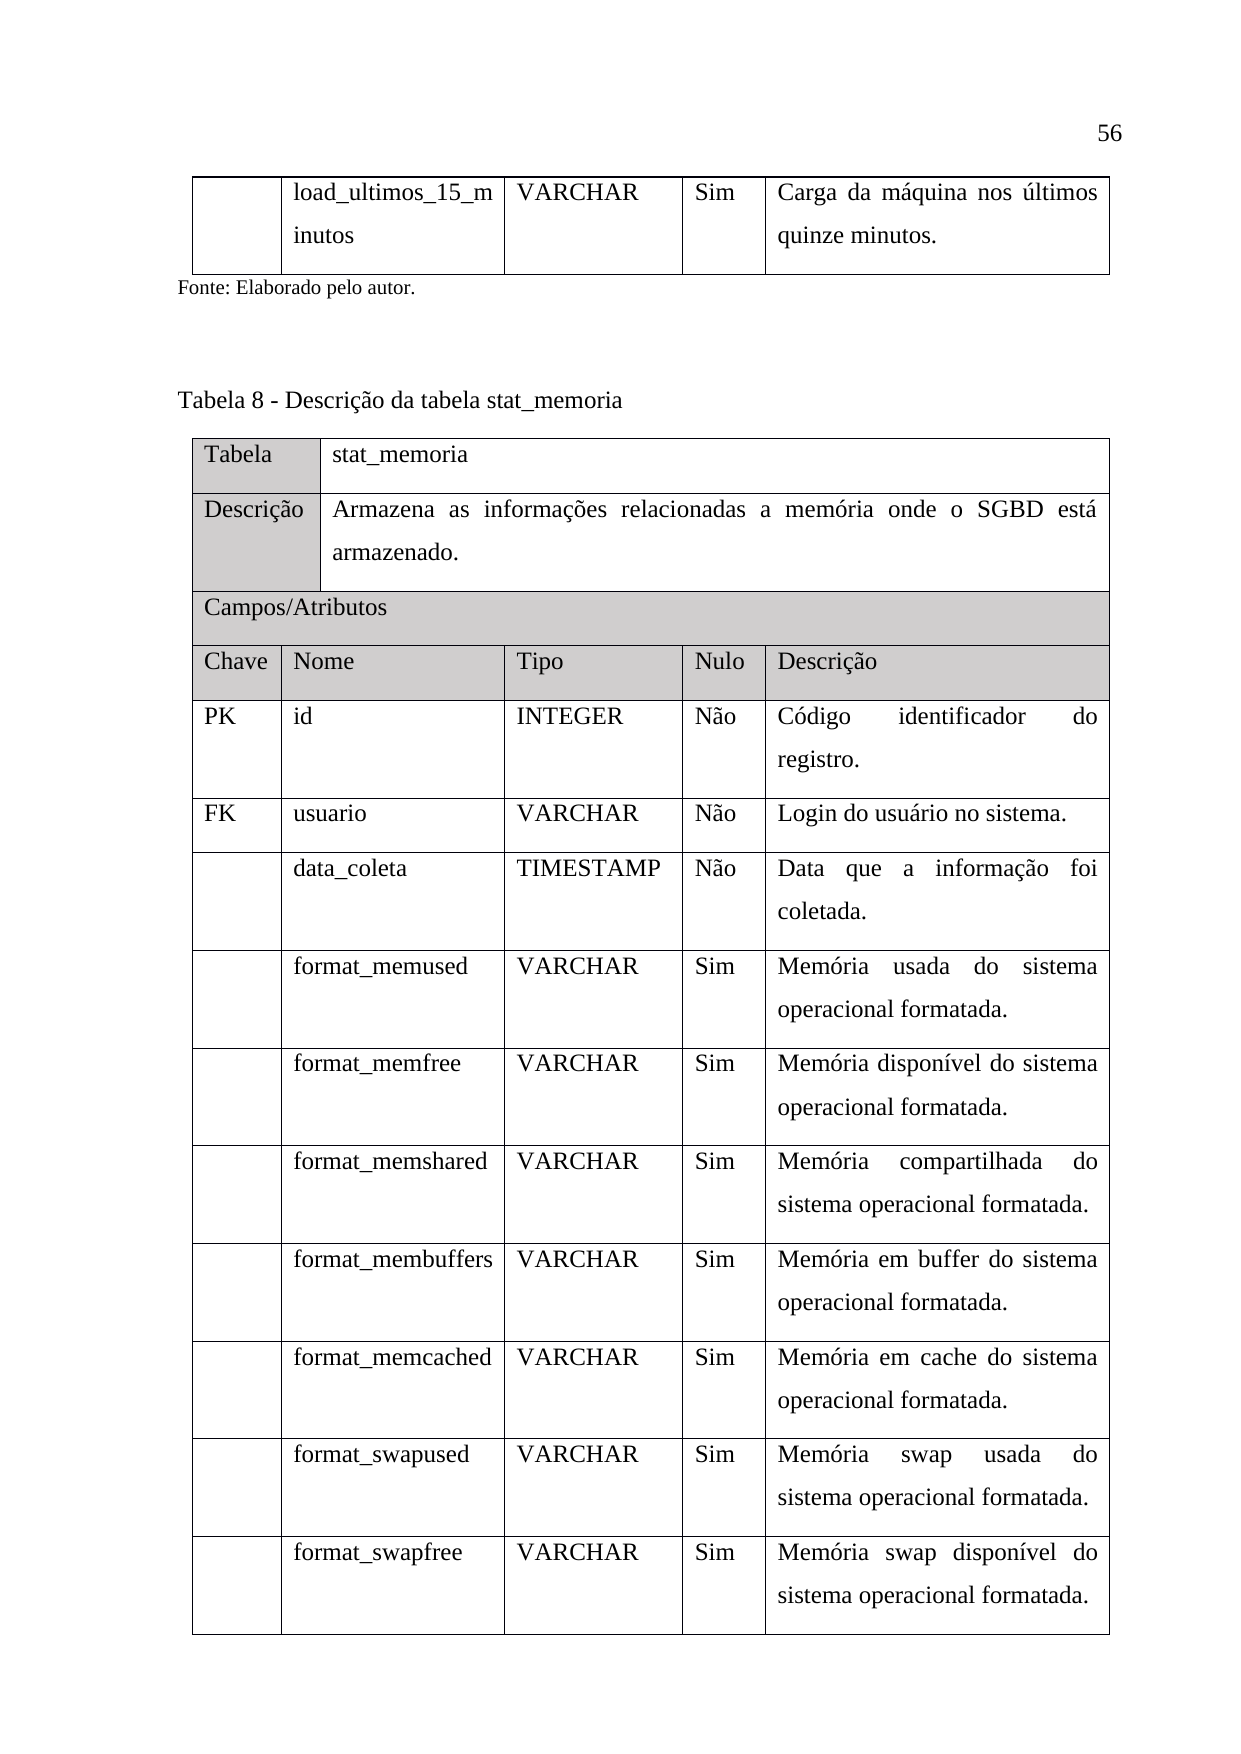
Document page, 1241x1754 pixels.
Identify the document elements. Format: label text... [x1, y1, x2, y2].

table_header Tabela [193, 439, 320, 493]
table_cell Data que a informação foi coletada. [766, 853, 1109, 950]
table_cell data_coleta [282, 853, 504, 950]
table_cell format_swapused [282, 1439, 504, 1536]
table_cell Sim [683, 1049, 765, 1145]
table_cell TIMESTAMP [505, 853, 682, 950]
table_cell Memória em buffer do sistema operacional formatada. [766, 1244, 1109, 1341]
table_cell id [282, 701, 504, 797]
table_cell Código identificador do registro. [766, 701, 1109, 797]
table_cell Carga da máquina nos últimos quinze minutos. [766, 178, 1109, 274]
table_cell format_swapfree [282, 1537, 504, 1634]
table_cell Tipo [505, 646, 682, 700]
table_cell [193, 1244, 281, 1341]
table_header stat_memoria [321, 439, 1109, 493]
table_cell [193, 1146, 281, 1243]
table_cell VARCHAR [505, 1146, 682, 1243]
table_cell PK [193, 701, 281, 797]
table_cell Memória swap disponível do sistema operacional formatada. [766, 1537, 1109, 1634]
table_cell Descrição [766, 646, 1109, 700]
table_cell format_membuffers [282, 1244, 504, 1341]
table_cell Sim [683, 1537, 765, 1634]
table_cell Sim [683, 1146, 765, 1243]
table_cell [193, 951, 281, 1047]
table_cell FK [193, 799, 281, 852]
table_cell format_memused [282, 951, 504, 1047]
table_cell Memória disponível do sistema operacional formatada. [766, 1049, 1109, 1145]
table_cell Descrição [193, 494, 320, 591]
table_cell Campos/Atributos [193, 592, 1109, 645]
table_cell Sim [683, 1439, 765, 1536]
table_cell Memória compartilhada do sistema operacional formatada. [766, 1146, 1109, 1243]
table_cell VARCHAR [505, 1244, 682, 1341]
table_cell Não [683, 701, 765, 797]
list Fonte: Elaborado pelo autor. [177, 275, 1122, 299]
text Tabela 8 - Descrição da tabela stat_memoria [177, 385, 1122, 413]
table_cell load_ultimos_15_minutos [282, 178, 504, 274]
table_cell VARCHAR [505, 178, 682, 274]
table_cell [193, 1439, 281, 1536]
table_cell VARCHAR [505, 1342, 682, 1438]
table_cell Login do usuário no sistema. [766, 799, 1109, 852]
table_cell Nome [282, 646, 504, 700]
table_cell [193, 853, 281, 950]
table_cell Não [683, 799, 765, 852]
table_cell VARCHAR [505, 1049, 682, 1145]
table_cell Sim [683, 1244, 765, 1341]
table_cell Memória swap usada do sistema operacional formatada. [766, 1439, 1109, 1536]
table_cell Armazena as informações relacionadas a memória onde o SGBD está armazenado. [321, 494, 1109, 591]
table_cell Memória usada do sistema operacional formatada. [766, 951, 1109, 1047]
table_cell VARCHAR [505, 1439, 682, 1536]
table_cell Memória em cache do sistema operacional formatada. [766, 1342, 1109, 1438]
table_cell VARCHAR [505, 1537, 682, 1634]
table_cell Sim [683, 951, 765, 1047]
table_cell Não [683, 853, 765, 950]
table_cell [193, 1049, 281, 1145]
table_cell [193, 1537, 281, 1634]
table_cell format_memfree [282, 1049, 504, 1145]
table_cell Sim [683, 178, 765, 274]
table_cell Nulo [683, 646, 765, 700]
table_cell format_memshared [282, 1146, 504, 1243]
table_cell VARCHAR [505, 951, 682, 1047]
table_cell Chave [193, 646, 281, 700]
table_cell INTEGER [505, 701, 682, 797]
table_cell VARCHAR [505, 799, 682, 852]
table_cell Sim [683, 1342, 765, 1438]
table_cell [193, 178, 281, 274]
table_cell usuario [282, 799, 504, 852]
table_cell format_memcached [282, 1342, 504, 1438]
table_cell [193, 1342, 281, 1438]
